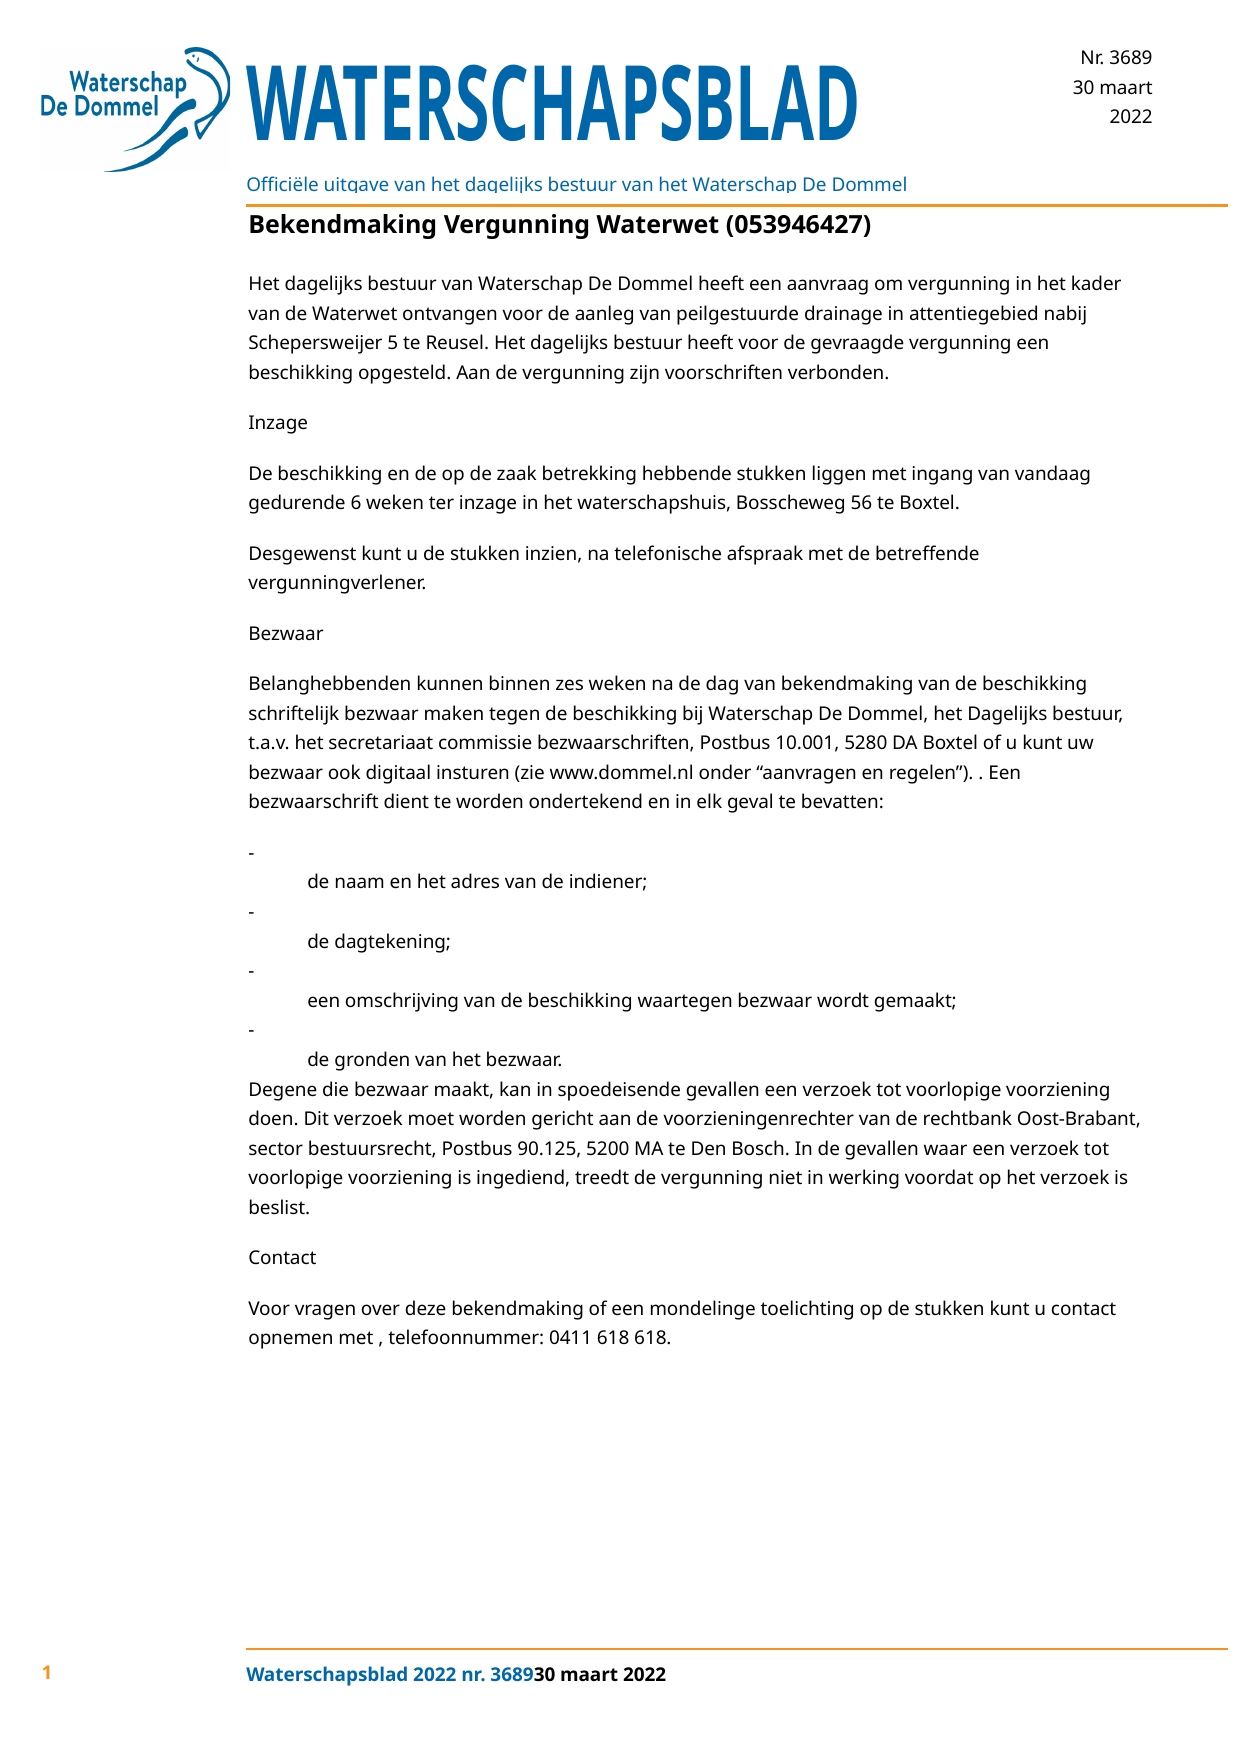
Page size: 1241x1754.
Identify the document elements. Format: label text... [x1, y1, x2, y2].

list de dagtekening; [248, 928, 1152, 953]
picture [204, 47, 231, 76]
text Het dagelijks bestuur van Waterschap De Dommel heeft een aanvraag om vergunning in het kader van de Waterwet ontvangen voor de aanleg van peilgestuurde drainage in attentiegebied nabij Schepersweijer 5 te Reusel. Het dagelijks bestuur heeft voor de gevraagde vergunning een beschikking opgesteld. Aan de vergunning zijn voorschriften verbonden. [248, 270, 1152, 385]
picture [41, 47, 231, 172]
text Bezwaar [248, 620, 1152, 646]
text De beschikking en de op de zaak betrekking hebbende stukken liggen met ingang van vandaag gedurende 6 weken ter inzage in het waterschapshuis, Bosscheweg 56 te Boxtel. [248, 460, 1152, 515]
text Bekendmaking Vergunning Waterwet (053946427) [248, 207, 1152, 241]
list een omschrijving van de beschikking waartegen bezwaar wordt gemaakt; [248, 987, 1152, 1013]
text Inzage [248, 409, 1152, 435]
text Voor vragen over deze bekendmaking of een mondelinge toelichting op de stukken kunt u contact opnemen met , telefoonnummer: 0411 618 618. [248, 1295, 1152, 1350]
picture [198, 118, 210, 131]
text Belanghebbenden kunnen binnen zes weken na de dag van bekendmaking van de beschikking schriftelijk bezwaar maken tegen de beschikking bij Waterschap De Dommel, het Dagelijks bestuur, t.a.v. het secretariaat commissie bezwaarschriften, Postbus 10.001, 5280 DA Boxtel of u kunt uw bezwaar ook digitaal insturen (zie www.dommel.nl onder “aanvragen en regelen”). . Een bezwaarschrift dient te worden ondertekend en in elk geval te bevatten: [248, 670, 1152, 814]
text Contact [248, 1244, 1152, 1270]
list de gronden van het bezwaar. [248, 1046, 1152, 1072]
picture [45, 99, 51, 111]
list de naam en het adres van de indiener; [248, 869, 1152, 894]
text Degene die bezwaar maakt, kan in spoedeisende gevallen een verzoek tot voorlopige voorziening doen. Dit verzoek moet worden gericht aan de voorzieningenrechter van de rechtbank Oost-Brabant, sector bestuursrecht, Postbus 90.125, 5200 MA te Den Bosch. In de gevallen waar een verzoek tot voorlopige voorziening is ingediend, treedt de vergunning niet in werking voordat op het verzoek is beslist. [248, 1076, 1152, 1220]
text Desgewenst kunt u de stukken inzien, na telefonische afspraak met de betreffende vergunningverlener. [248, 540, 1152, 595]
